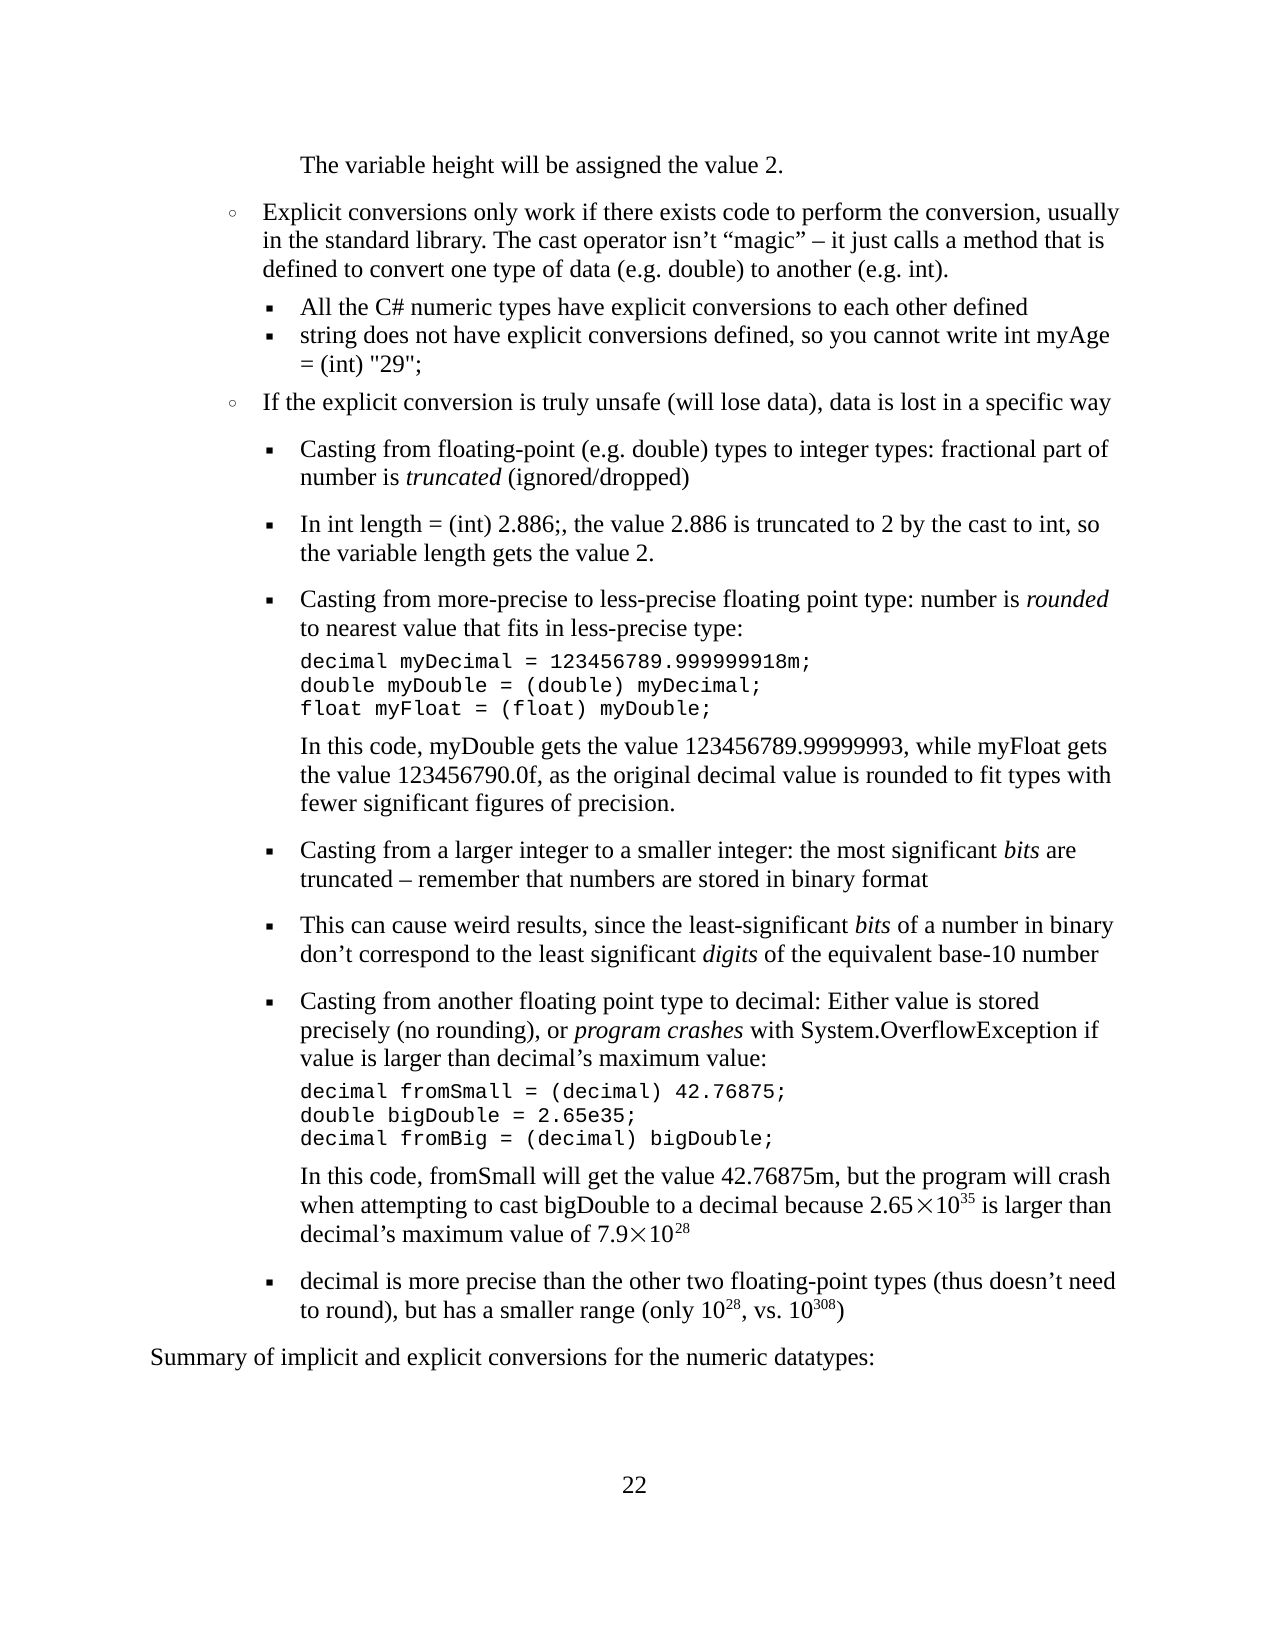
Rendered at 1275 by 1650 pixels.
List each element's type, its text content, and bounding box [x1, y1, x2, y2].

list The variable height will be assigned the value 2. [262, 150, 1125, 179]
list decimal fromBig = (decimal) bigDouble; [262, 1128, 1125, 1152]
list All the C# numeric types have explicit conversions to each other defined [262, 292, 1125, 321]
list In int length = (int) 2.886;, the value 2.886 is truncated to 2 by the cast to int, so the variable length gets the value 2. [262, 509, 1125, 567]
list decimal is more precise than the other two floating-point types (thus doesn’t need to round), but has a smaller range (only , vs. ) [262, 1266, 1125, 1324]
list In this code, myDouble gets the value 123456789.99999993, while myFloat gets the value 123456790.0f, as the original decimal value is rounded to fit types with fewer significant figures of precision. [262, 731, 1125, 817]
list If the explicit conversion is truly unsafe (will lose data), data is lost in a specific way [225, 387, 1125, 416]
list string does not have explicit conversions defined, so you cannot write int myAge = (int) "29"; [262, 321, 1125, 378]
list This can cause weird results, since the least-significant bits of a number in binary don’t correspond to the least significant digits of the equivalent base-10 number [262, 911, 1125, 968]
list double bigDouble = 2.65e35; [262, 1105, 1125, 1128]
list In this code, fromSmall will get the value 42.76875m, but the program will crash when attempting to cast bigDouble to a decimal because is larger than decimal’s maximum value of [262, 1161, 1125, 1248]
list decimal fromSmall = (decimal) 42.76875; [262, 1081, 1125, 1105]
list Casting from another floating point type to decimal: Either value is stored precisely (no rounding), or program crashes with System.OverflowException if value is larger than decimal’s maximum value: [262, 986, 1125, 1072]
list float myFloat = (float) myDouble; [262, 698, 1125, 722]
list Casting from more-precise to less-precise floating point type: number is rounded to nearest value that fits in less-precise type: [262, 584, 1125, 642]
list Casting from floating-point (e.g. double) types to integer types: fractional part of number is truncated (ignored/dropped) [262, 434, 1125, 491]
list Explicit conversions only work if there exists code to perform the conversion, usually in the standard library. The cast operator isn’t “magic” – it just calls a method that is defined to convert one type of data (e.g. double) to another (e.g. int). [225, 197, 1125, 283]
text Summary of implicit and explicit conversions for the numeric datatypes: [150, 1342, 1125, 1371]
list double myDouble = (double) myDecimal; [262, 675, 1125, 698]
list decimal myDecimal = 123456789.999999918m; [262, 651, 1125, 675]
list Casting from a larger integer to a smaller integer: the most significant bits are truncated – remember that numbers are stored in binary format [262, 835, 1125, 893]
